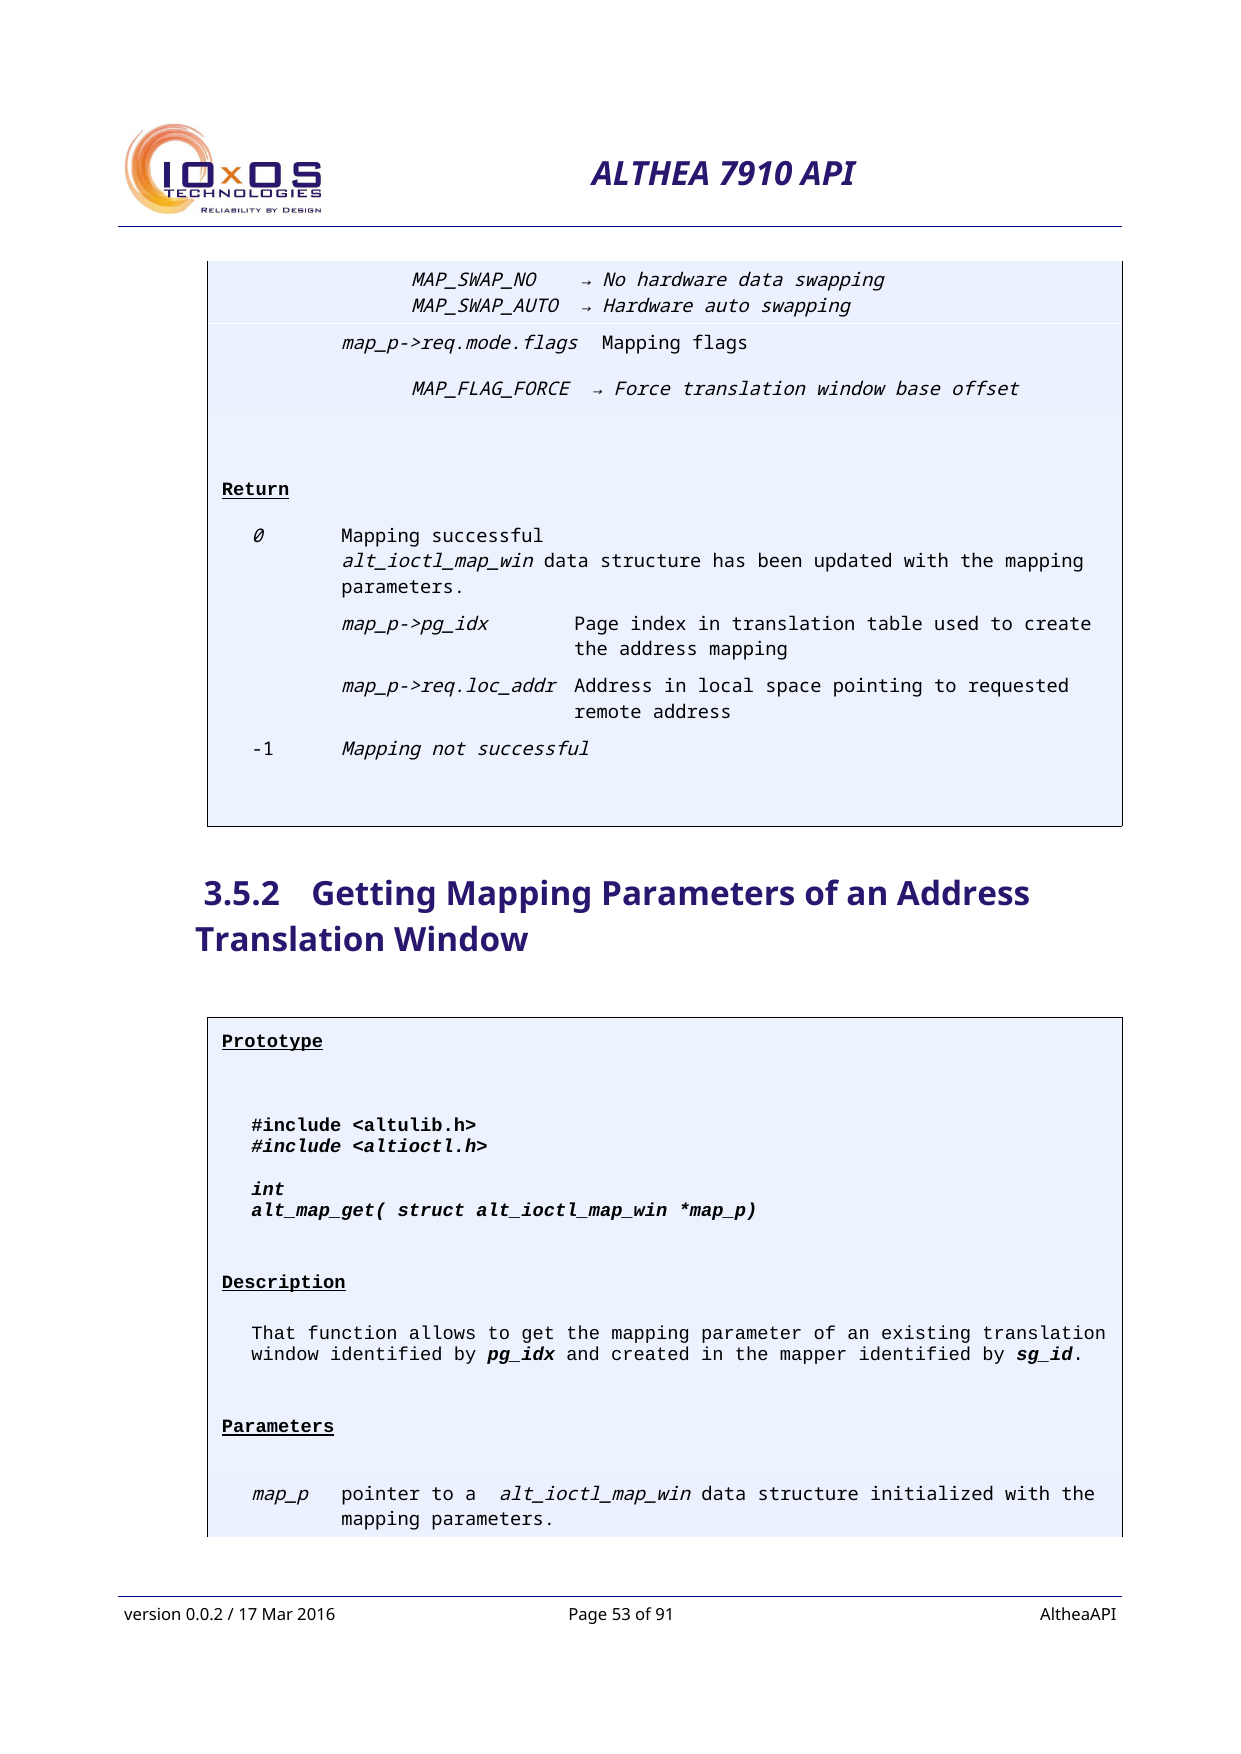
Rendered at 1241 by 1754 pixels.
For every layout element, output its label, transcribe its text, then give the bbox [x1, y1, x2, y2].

text alt_map_get( struct alt_ioctl_map_win *map_p) [208, 1201, 1122, 1222]
table_cell -1 [246, 729, 335, 775]
table_cell Page index in translation table used to create the address mapping [568, 604, 1122, 667]
table_cell map_p->req.loc_addr [335, 667, 568, 729]
table_header map_p [246, 1474, 335, 1537]
subtitle Getting Mapping Parameters of an Address Translation Window [195, 870, 1122, 961]
table_header pointer to a alt_ioctl_map_win data structure initialized with the mapping parameters. [335, 1474, 1122, 1537]
text int [208, 1179, 1122, 1201]
table_header [208, 1474, 246, 1537]
text Prototype [208, 1018, 1122, 1050]
table_cell [246, 261, 335, 323]
table_cell MAP_FLAG_FORCE → Force translation window base offset [335, 369, 1122, 414]
table_cell [246, 604, 335, 667]
table_cell [208, 667, 246, 729]
table_cell [208, 604, 246, 667]
table_cell [208, 324, 246, 369]
picture [123, 123, 323, 217]
table_cell map_p->pg_idx [335, 604, 568, 667]
table_cell [246, 667, 335, 729]
text That function allows to get the mapping parameter of an existing translation window identified by pg_idx and created in the mapper identified by sg_id. [208, 1309, 1122, 1366]
table_cell Address in local space pointing to requested remote address [568, 667, 1122, 729]
table_cell MAP_SWAP_NO → No hardware data swapping MAP_SWAP_AUTO → Hardware auto swapping [335, 261, 1122, 323]
table_cell [246, 369, 335, 414]
table_cell Mapping flags [596, 324, 1122, 369]
subtitle Parameters [208, 1402, 1122, 1438]
table_header [208, 516, 246, 604]
subtitle Description [208, 1258, 1122, 1309]
text #include <altulib.h> [208, 1101, 1122, 1137]
table_cell [246, 324, 335, 369]
text #include <altioctl.h> [208, 1137, 1122, 1158]
table_cell [208, 261, 246, 323]
subtitle Return [208, 465, 1122, 516]
table_cell Mapping not successful [335, 729, 1122, 775]
table_cell [208, 369, 246, 414]
table_cell map_p->req.mode.flags [335, 324, 596, 369]
table_header 0 [246, 516, 335, 604]
table_cell [208, 729, 246, 775]
table_header Mapping successful alt_ioctl_map_win data structure has been updated with the mapping parameters. [335, 516, 1122, 604]
